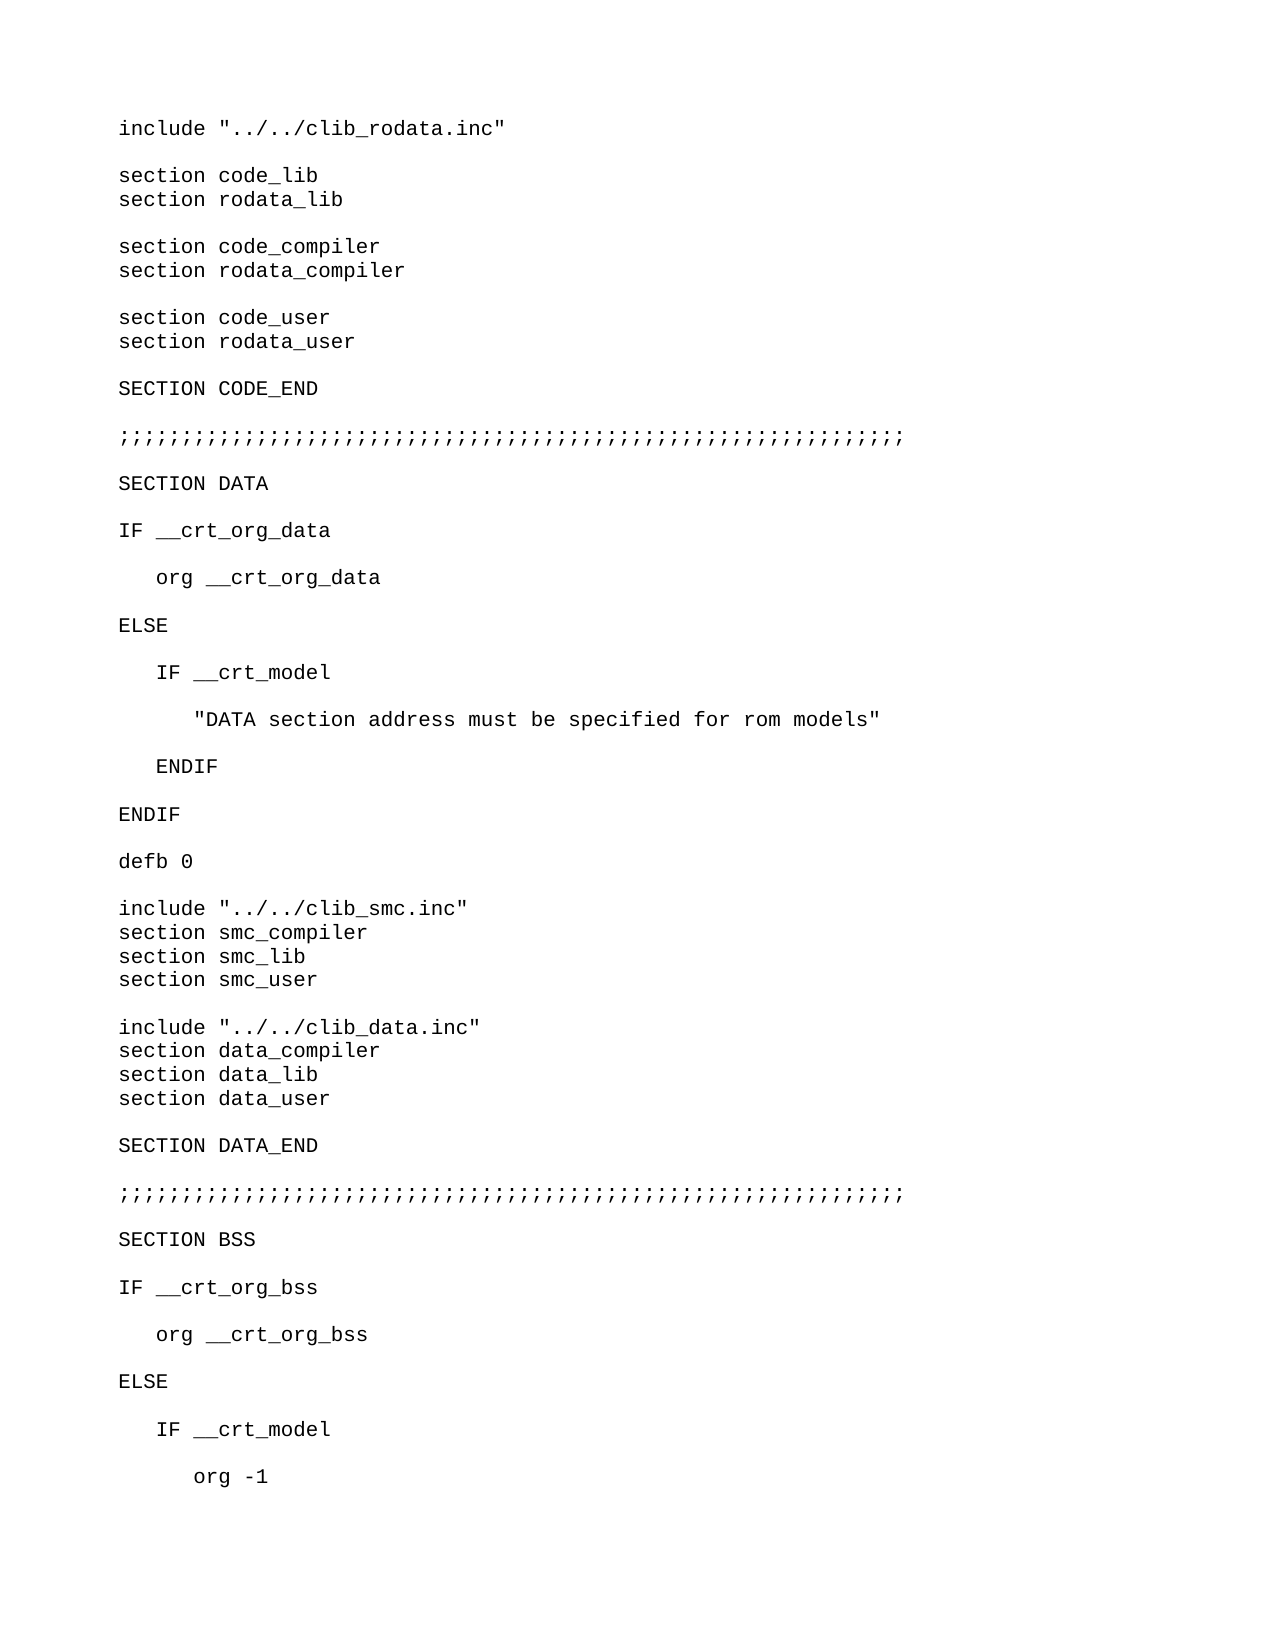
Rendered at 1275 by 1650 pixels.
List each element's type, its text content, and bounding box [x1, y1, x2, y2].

text section data_lib [118, 1064, 1157, 1088]
text section smc_lib [118, 946, 1157, 969]
text section rodata_compiler [118, 260, 1157, 284]
text include "../../clib_data.inc" [118, 1017, 1157, 1040]
text include "../../clib_smc.inc" [118, 898, 1157, 922]
text section smc_compiler [118, 922, 1157, 946]
text ELSE [118, 615, 1157, 638]
text org __crt_org_data [118, 567, 1157, 591]
text section smc_user [118, 969, 1157, 993]
text ENDIF [118, 804, 1157, 827]
text include "../../clib_rodata.inc" [118, 118, 1157, 142]
text section rodata_user [118, 331, 1157, 354]
text section code_user [118, 307, 1157, 331]
text org __crt_org_bss [118, 1324, 1157, 1348]
text SECTION BSS [118, 1229, 1157, 1253]
text org -1 [118, 1466, 1157, 1489]
text section data_compiler [118, 1040, 1157, 1064]
text IF __crt_org_data [118, 520, 1157, 544]
text section code_lib [118, 165, 1157, 189]
text defb 0 [118, 851, 1157, 875]
text section rodata_lib [118, 189, 1157, 213]
text ELSE [118, 1371, 1157, 1395]
text IF __crt_model [118, 1419, 1157, 1442]
text section data_user [118, 1088, 1157, 1111]
text section code_compiler [118, 236, 1157, 260]
text SECTION DATA_END [118, 1135, 1157, 1158]
text SECTION DATA [118, 473, 1157, 496]
text "DATA section address must be specified for rom models" [118, 709, 1157, 733]
text ;;;;;;;;;;;;;;;;;;;;;;;;;;;;;;;;;;;;;;;;;;;;;;;;;;;;;;;;;;;;;;; [118, 1182, 1157, 1206]
text SECTION CODE_END [118, 378, 1157, 402]
text IF __crt_org_bss [118, 1277, 1157, 1300]
text IF __crt_model [118, 662, 1157, 686]
text ;;;;;;;;;;;;;;;;;;;;;;;;;;;;;;;;;;;;;;;;;;;;;;;;;;;;;;;;;;;;;;; [118, 426, 1157, 449]
text ENDIF [118, 757, 1157, 780]
